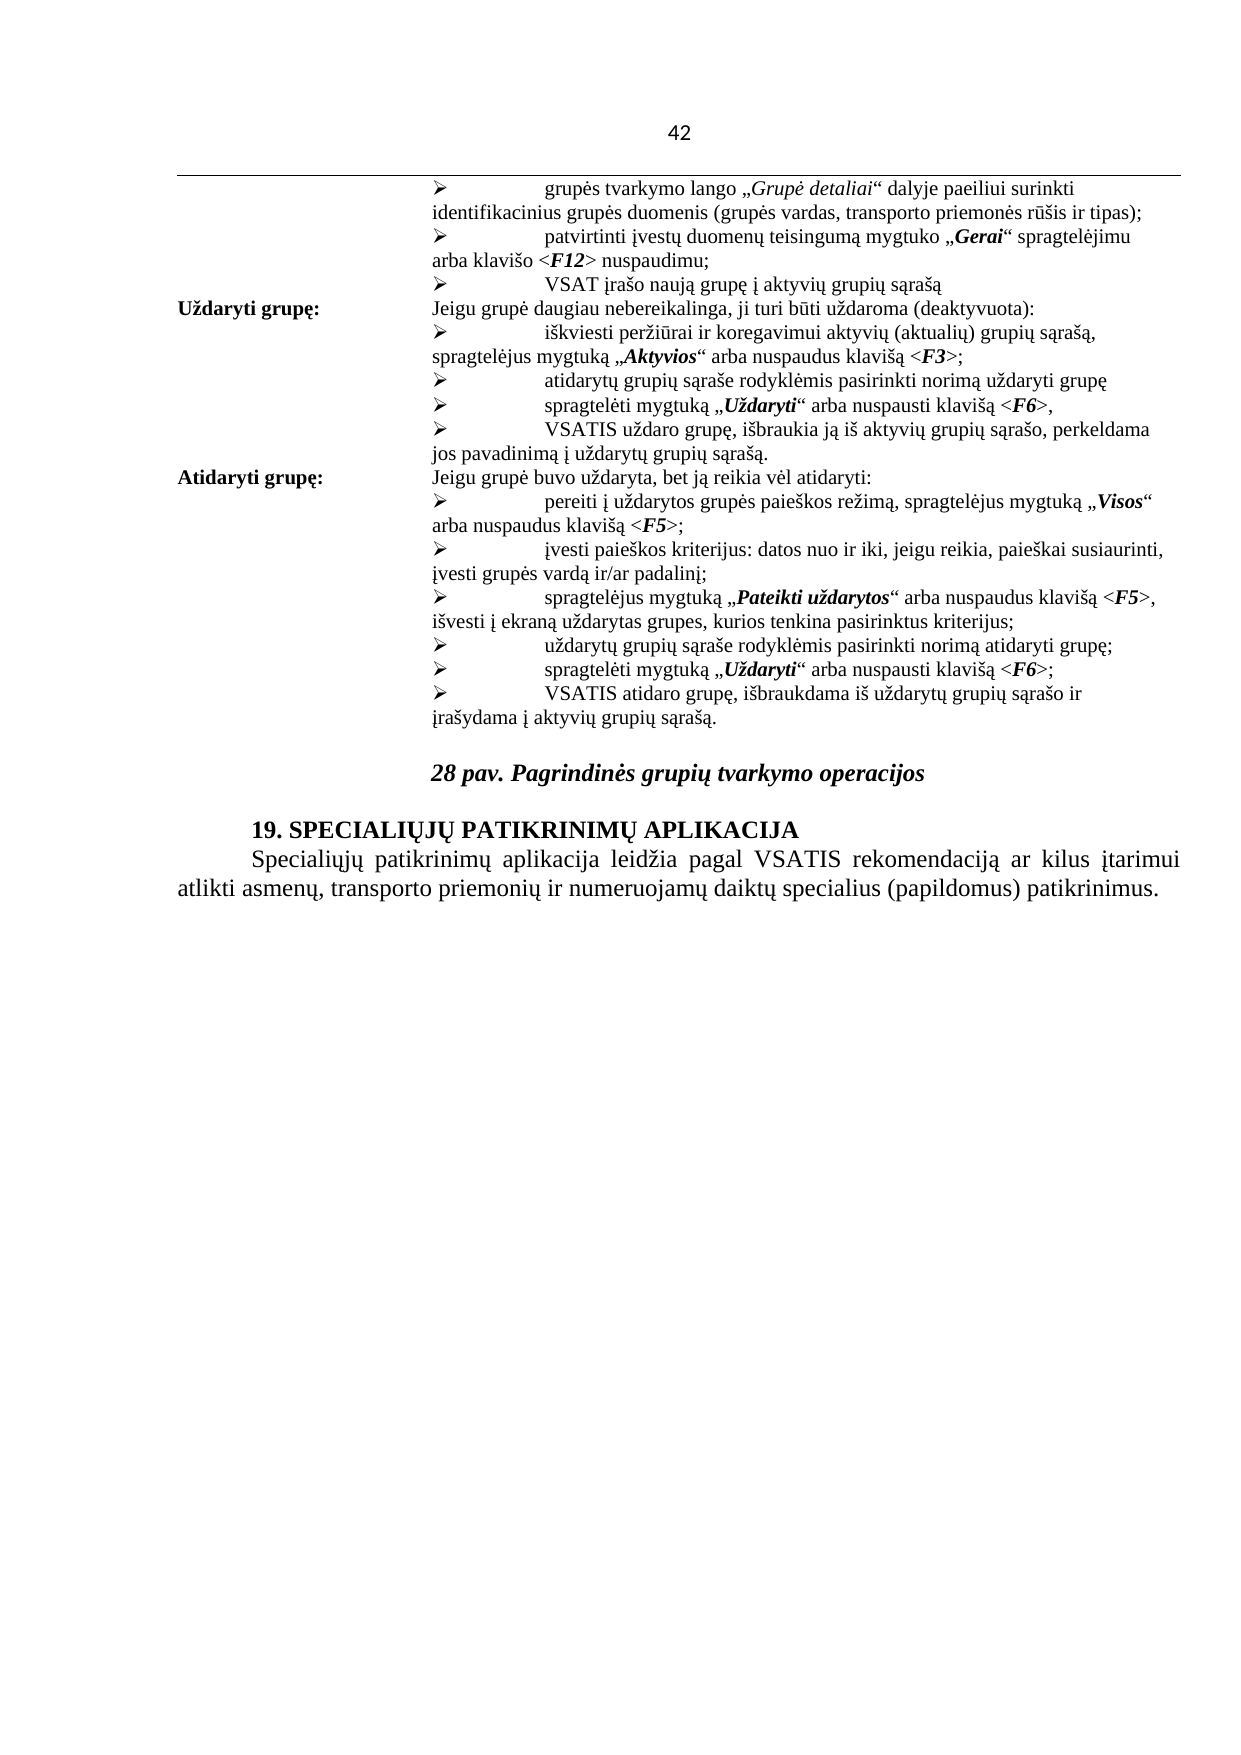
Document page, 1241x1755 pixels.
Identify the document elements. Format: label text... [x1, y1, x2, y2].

table_cell  grupės tvarkymo lango „Grupė detaliai“ dalyje paeiliui surinkti identifikacinius grupės duomenis (grupės vardas, transporto priemonės rūšis ir tipas);  patvirtinti įvestų duomenų teisingumą mygtuko „Gerai“ spragtelėjimu arba klavišo <F12> nuspaudimu;  VSAT įrašo naują grupę į aktyvių grupių sąrašą [421, 176, 1181, 296]
table_cell Atidaryti grupę: [177, 465, 421, 729]
text Specialiųjų patikrinimų aplikacija leidžia pagal VSATIS rekomendaciją ar kilus įtarimui atlikti asmenų, transporto priemonių ir numeruojamų daiktų specialius (papildomus) patikrinimus. [177, 844, 1181, 902]
text 19. SPECIALIŲJŲ PATIKRINIMŲ APLIKACIJA [177, 816, 1181, 844]
text 28 pav. Pagrindinės grupių tvarkymo operacijos [177, 758, 1181, 787]
table_cell Jeigu grupė daugiau nebereikalinga, ji turi būti uždaroma (deaktyvuota):  iškviesti peržiūrai ir koregavimui aktyvių (aktualių) grupių sąrašą, spragtelėjus mygtuką „Aktyvios“ arba nuspaudus klavišą <F3>;  atidarytų grupių sąraše rodyklėmis pasirinkti norimą uždaryti grupę  spragtelėti mygtuką „Uždaryti“ arba nuspausti klavišą <F6>,  VSATIS uždaro grupę, išbraukia ją iš aktyvių grupių sąrašo, perkeldama jos pavadinimą į uždarytų grupių sąrašą. [421, 296, 1181, 465]
table_cell [177, 176, 421, 296]
table_cell Jeigu grupė buvo uždaryta, bet ją reikia vėl atidaryti:  pereiti į uždarytos grupės paieškos režimą, spragtelėjus mygtuką „Visos“ arba nuspaudus klavišą <F5>;  įvesti paieškos kriterijus: datos nuo ir iki, jeigu reikia, paieškai susiaurinti, įvesti grupės vardą ir/ar padalinį;  spragtelėjus mygtuką „Pateikti uždarytos“ arba nuspaudus klavišą <F5>, išvesti į ekraną uždarytas grupes, kurios tenkina pasirinktus kriterijus;  uždarytų grupių sąraše rodyklėmis pasirinkti norimą atidaryti grupę;  spragtelėti mygtuką „Uždaryti“ arba nuspausti klavišą <F6>;  VSATIS atidaro grupę, išbraukdama iš uždarytų grupių sąrašo ir įrašydama į aktyvių grupių sąrašą. [421, 465, 1181, 729]
table_cell Uždaryti grupę: [177, 296, 421, 465]
